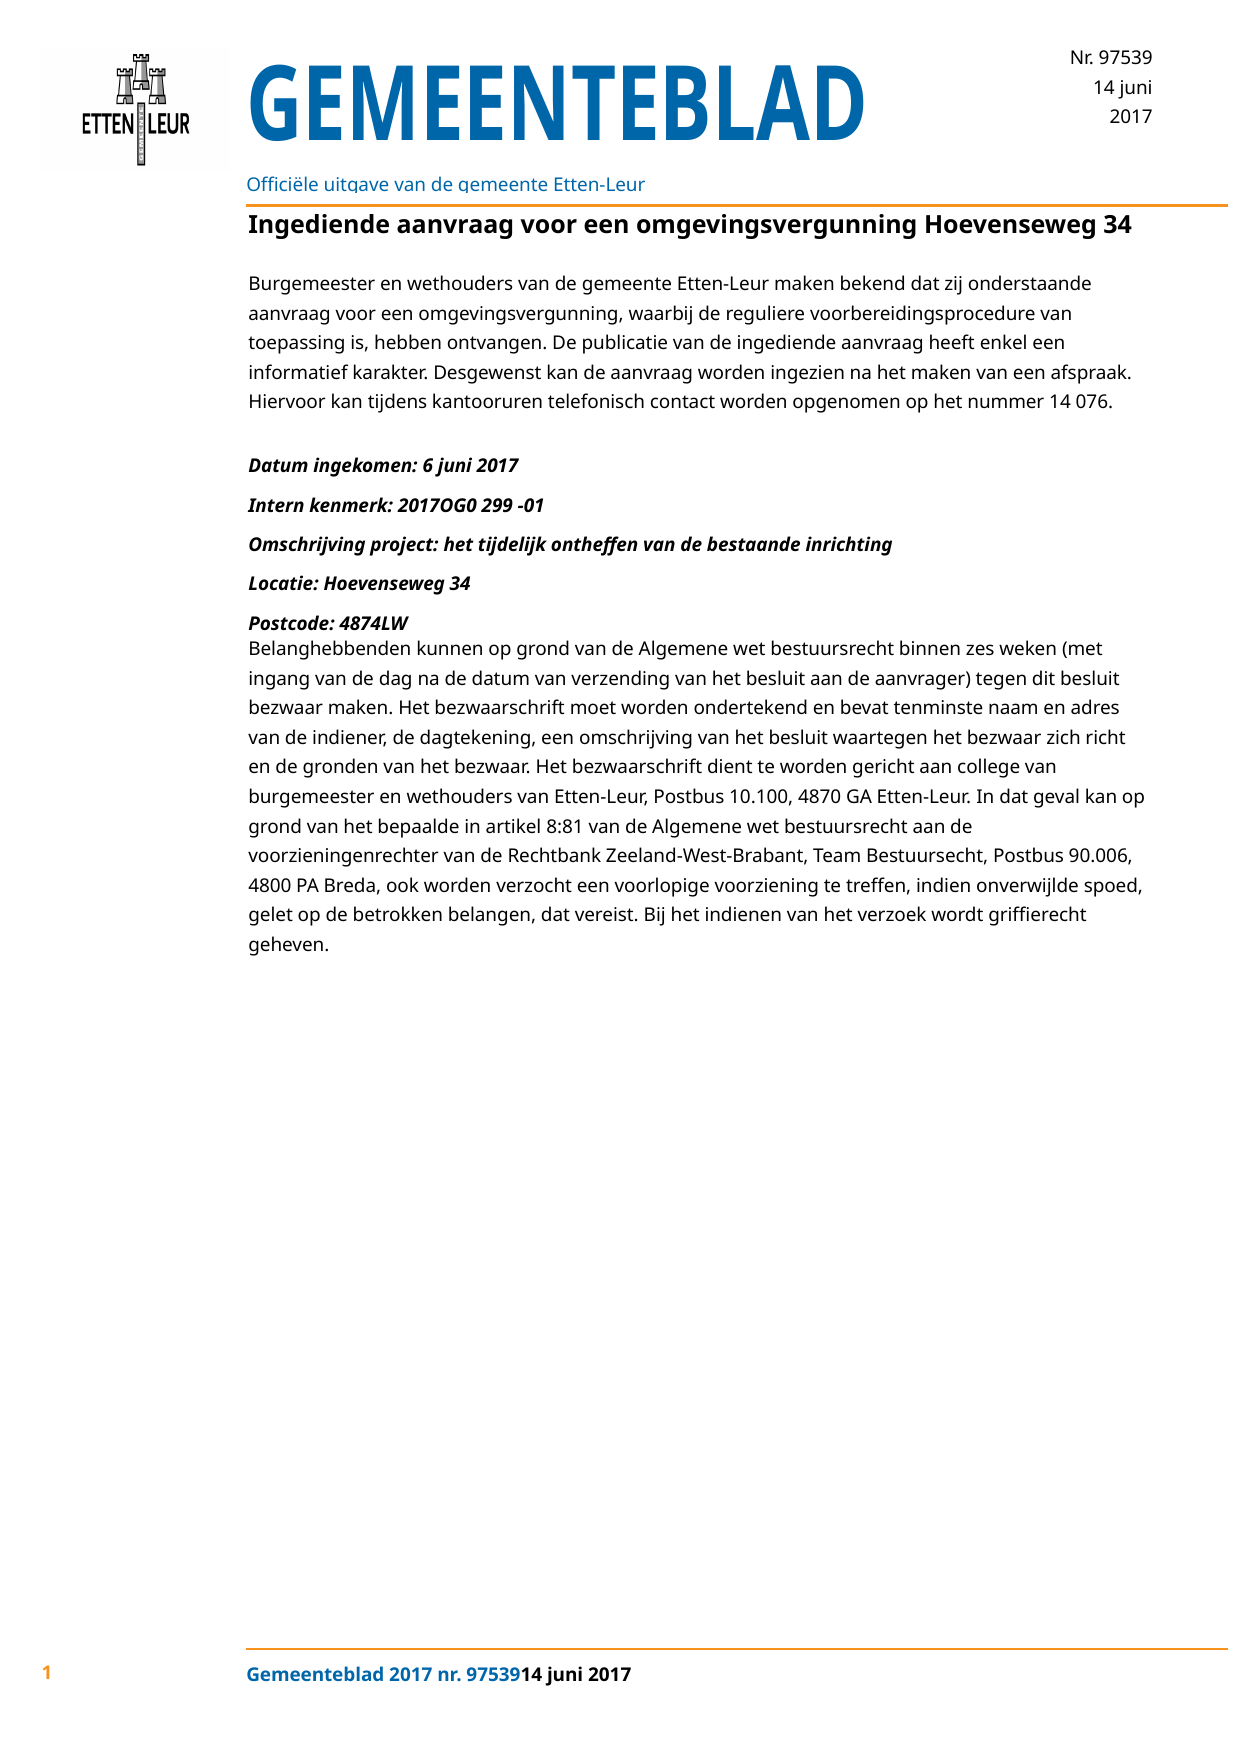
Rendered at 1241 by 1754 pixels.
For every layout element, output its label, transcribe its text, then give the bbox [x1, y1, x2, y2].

text Burgemeester en wethouders van de gemeente Etten-Leur maken bekend dat zij onderstaande aanvraag voor een omgevingsvergunning, waarbij de reguliere voorbereidingsprocedure van toepassing is, hebben ontvangen. De publicatie van de ingediende aanvraag heeft enkel een informatief karakter. Desgewenst kan de aanvraag worden ingezien na het maken van een afspraak. Hiervoor kan tijdens kantooruren telefonisch contact worden opgenomen op het nummer 14 076. [248, 270, 1152, 414]
text Postcode: 4874LW [248, 610, 1152, 635]
text Intern kenmerk: 2017OG0 299 -01 [248, 492, 1152, 518]
text Locatie: Hoevenseweg 34 [248, 570, 1152, 596]
text Datum ingekomen: 6 juni 2017 [248, 453, 1152, 478]
text Ingediende aanvraag voor een omgevingsvergunning Hoevenseweg 34 [248, 207, 1152, 241]
text Omschrijving project: het tijdelijk ontheffen van de bestaande inrichting [248, 531, 1152, 557]
picture [41, 47, 231, 172]
text Belanghebbenden kunnen op grond van de Algemene wet bestuursrecht binnen zes weken (met ingang van de dag na de datum van verzending van het besluit aan de aanvrager) tegen dit besluit bezwaar maken. Het bezwaarschrift moet worden ondertekend en bevat tenminste naam en adres van de indiener, de dagtekening, een omschrijving van het besluit waartegen het bezwaar zich richt en de gronden van het bezwaar. Het bezwaarschrift dient te worden gericht aan college van burgemeester en wethouders van Etten-Leur, Postbus 10.100, 4870 GA Etten-Leur. In dat geval kan op grond van het bepaalde in artikel 8:81 van de Algemene wet bestuursrecht aan de voorzieningenrechter van de Rechtbank Zeeland-West-Brabant, Team Bestuursecht, Postbus 90.006, 4800 PA Breda, ook worden verzocht een voorlopige voorziening te treffen, indien onverwijlde spoed, gelet op de betrokken belangen, dat vereist. Bij het indienen van het verzoek wordt griffierecht geheven. [248, 635, 1152, 957]
